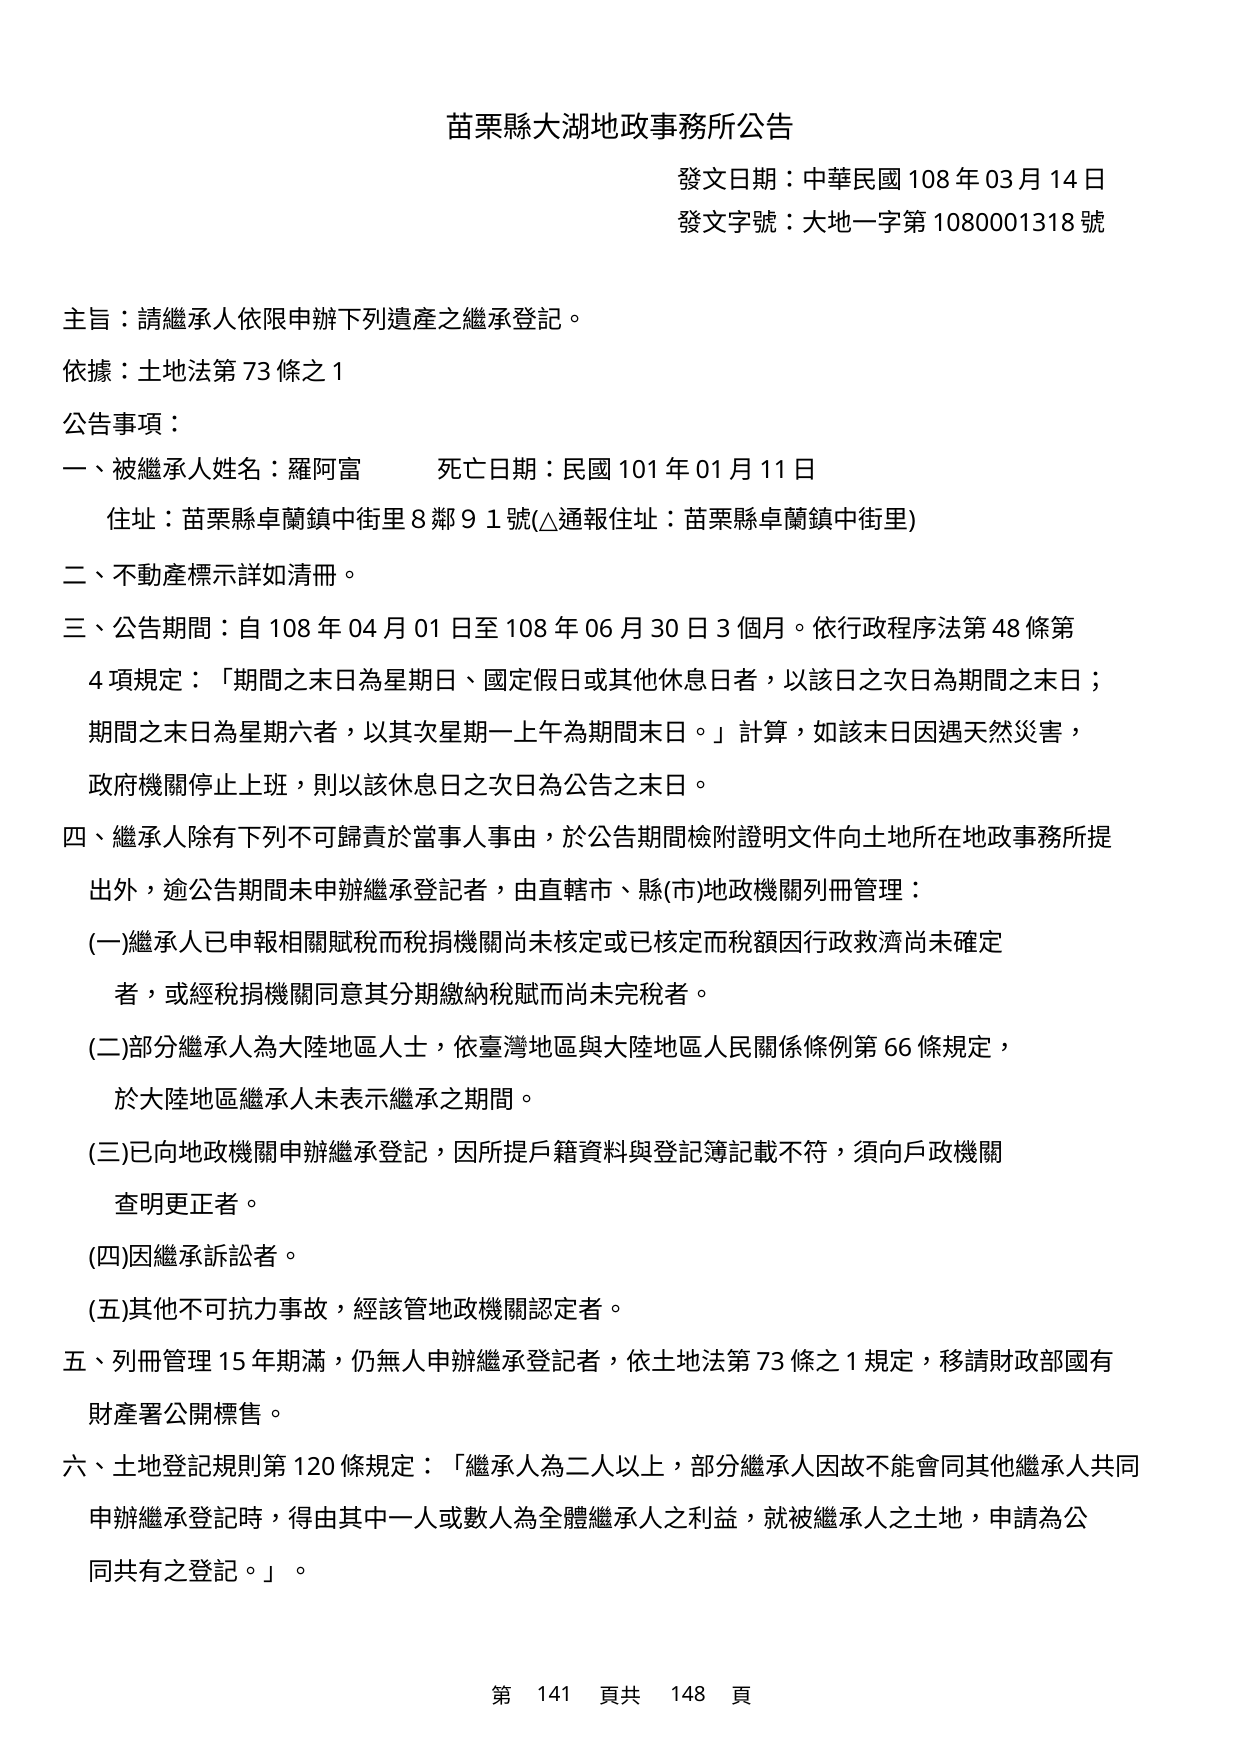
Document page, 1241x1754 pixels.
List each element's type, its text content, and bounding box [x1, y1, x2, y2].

text 二、不動產標示詳如清冊。 三、公告期間：自 108 年 04 月 01 日至 108 年 06 月 30 日 3 個月。依行政程序法第48條第 4項規定：「期間之末日為星期日、國定假日或其他休息日者，以該日之次日為期間之末日； 期間之末日為星期六者，以其次星期一上午為期間末日。」計算，如該末日因遇天然災害， 政府機關停止上班，則以該休息日之次日為公告之末日。 四、繼承人除有下列不可歸責於當事人事由，於公告期間檢附證明文件向土地所在地政事務所提 出外，逾公告期間未申辦繼承登記者，由直轄市、縣(市)地政機關列冊管理： (一)繼承人已申報相關賦稅而稅捐機關尚未核定或已核定而稅額因行政救濟尚未確定 者，或經稅捐機關同意其分期繳納稅賦而尚未完稅者。 (二)部分繼承人為大陸地區人士，依臺灣地區與大陸地區人民關係條例第66條規定， 於大陸地區繼承人未表示繼承之期間。 (三)已向地政機關申辦繼承登記，因所提戶籍資料與登記簿記載不符，須向戶政機關 查明更正者。 (四)因繼承訴訟者。 (五)其他不可抗力事故，經該管地政機關認定者。 五、列冊管理15年期滿，仍無人申辦繼承登記者，依土地法第73條之1規定，移請財政部國有 財產署公開標售。 六、土地登記規則第120條規定：「繼承人為二人以上，部分繼承人因故不能會同其他繼承人共同 申辦繼承登記時，得由其中一人或數人為全體繼承人之利益，就被繼承人之土地，申請為公 同共有之登記。」。 [62, 539, 1177, 1587]
text 發文日期：中華民國108年03月14日 [677, 160, 1177, 196]
text 發文字號：大地一字第1080001318號 [677, 202, 1177, 238]
text 頁共 [585, 1679, 654, 1709]
text 苗栗縣大湖地政事務所公告 [62, 103, 1177, 146]
text 148 [654, 1679, 721, 1708]
text 住址：苗栗縣卓蘭鎮中街里８鄰９１號(△通報住址：苗栗縣卓蘭鎮中街里) [106, 500, 1177, 539]
text 第 [481, 1679, 523, 1709]
text 一、被繼承人姓名：羅阿富 死亡日期：民國101年01月11日 [62, 450, 1177, 486]
text 主旨：請繼承人依限申辦下列遺產之繼承登記。 依據：土地法第73條之1 公告事項： [62, 283, 1177, 441]
text 141 [523, 1679, 585, 1708]
text 頁 [721, 1679, 762, 1709]
